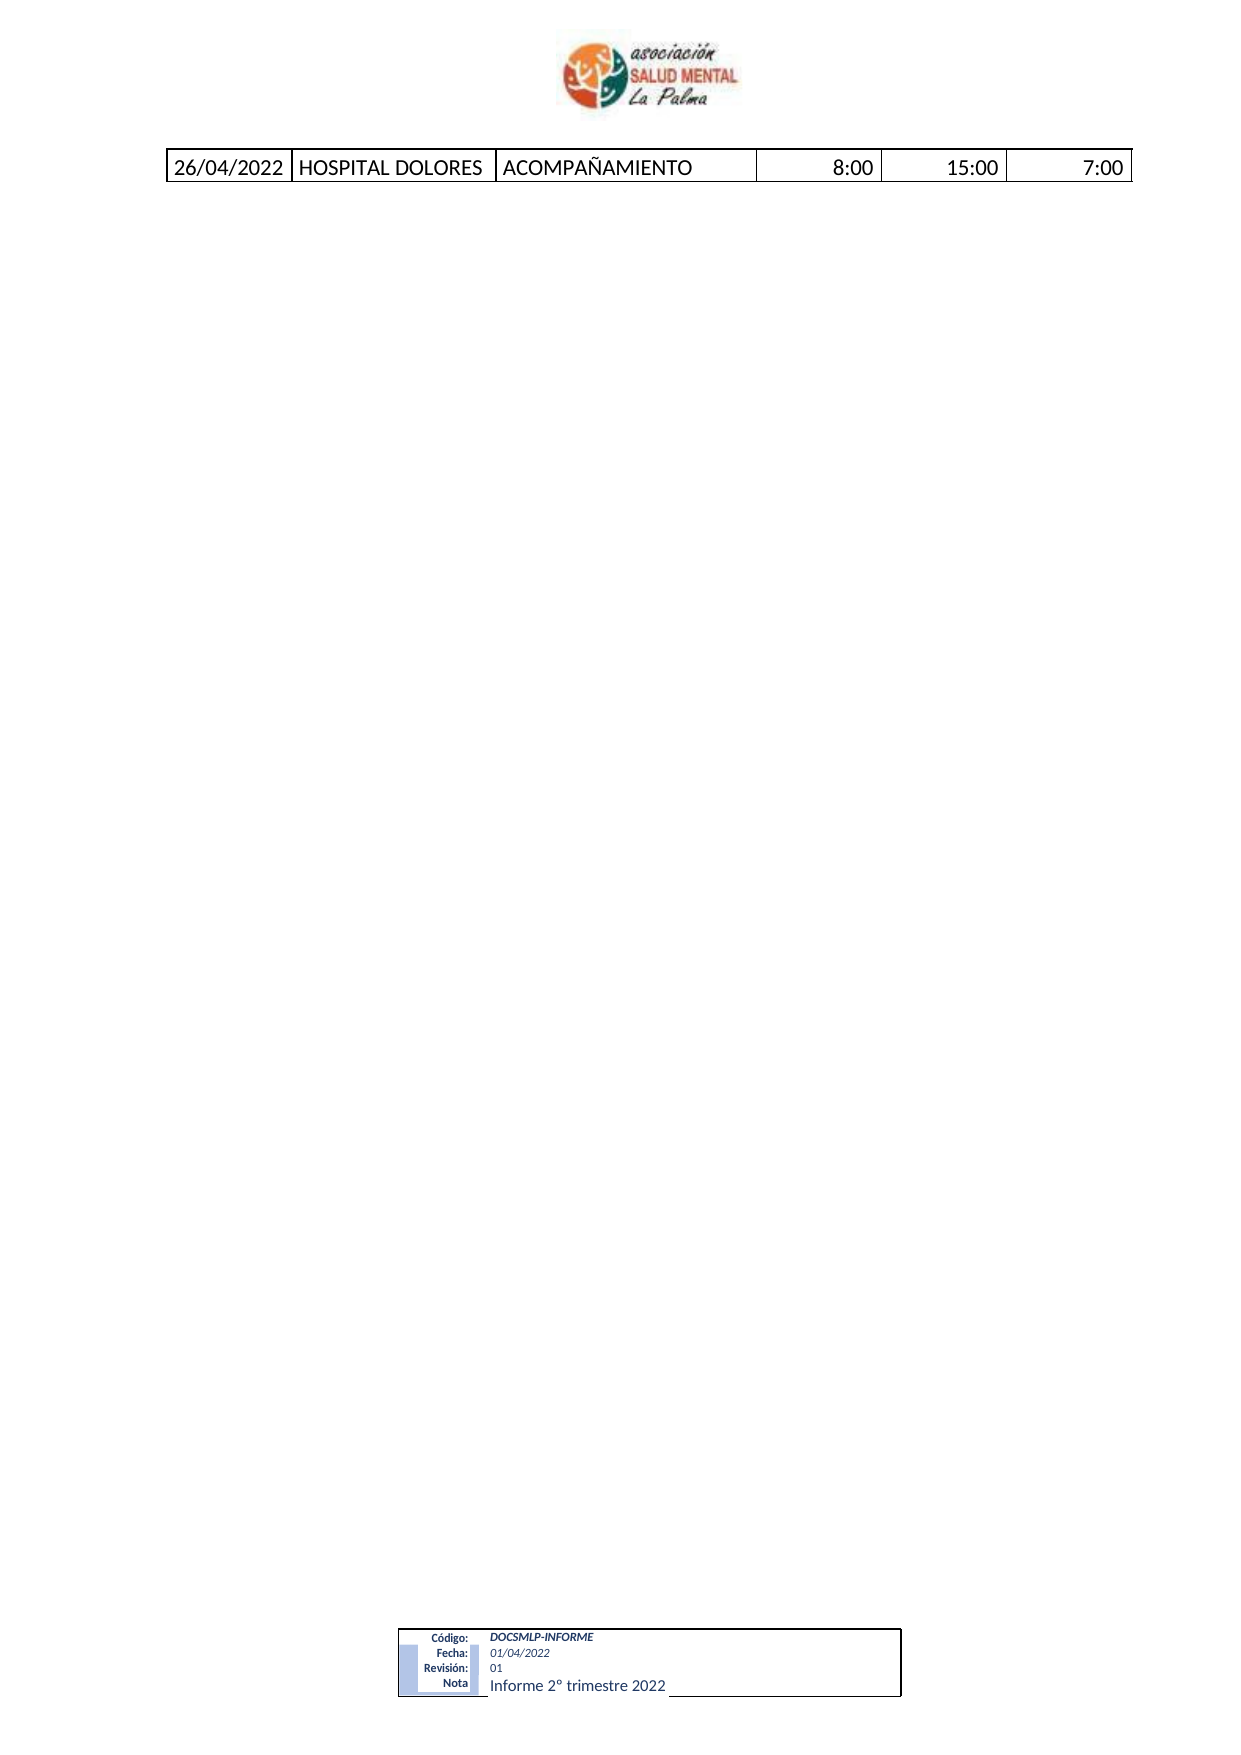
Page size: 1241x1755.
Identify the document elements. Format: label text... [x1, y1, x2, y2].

table_cell 15:00 [882, 150, 1006, 181]
table_cell 7:00 [1007, 150, 1131, 181]
table_cell HOSPITAL DOLORES [293, 150, 495, 181]
table_cell 8:00 [757, 150, 881, 181]
table_cell ACOMPAÑAMIENTO [497, 150, 756, 181]
table_cell 26/04/2022 [168, 150, 291, 181]
